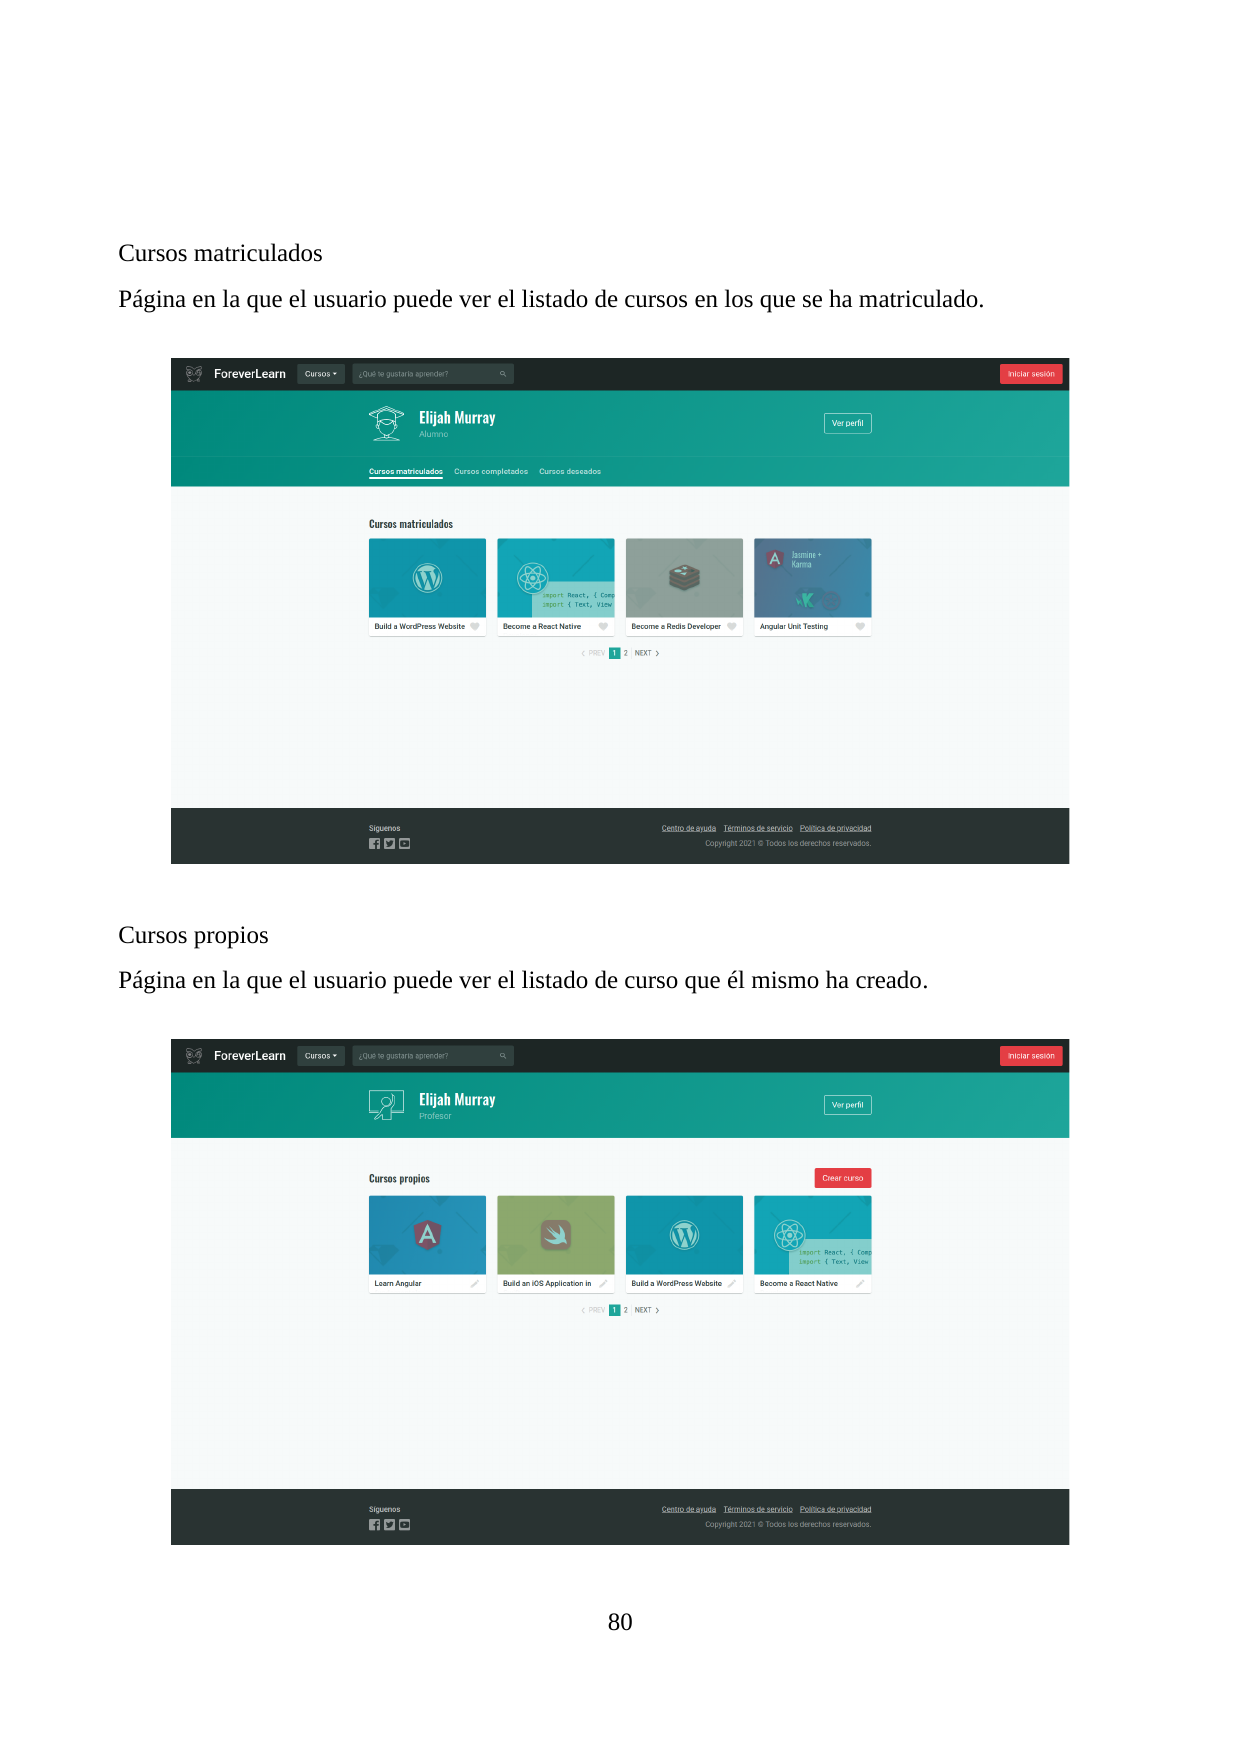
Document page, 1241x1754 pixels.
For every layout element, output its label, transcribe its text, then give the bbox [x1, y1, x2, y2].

text Cursos propios [118, 920, 1017, 948]
picture [171, 358, 1070, 864]
text Página en la que el usuario puede ver el listado de curso que él mismo ha creado. [118, 965, 1017, 994]
text Cursos matriculados [118, 238, 1017, 267]
text Página en la que el usuario puede ver el listado de cursos en los que se ha matriculado. [118, 284, 1017, 313]
picture [171, 1039, 1070, 1545]
